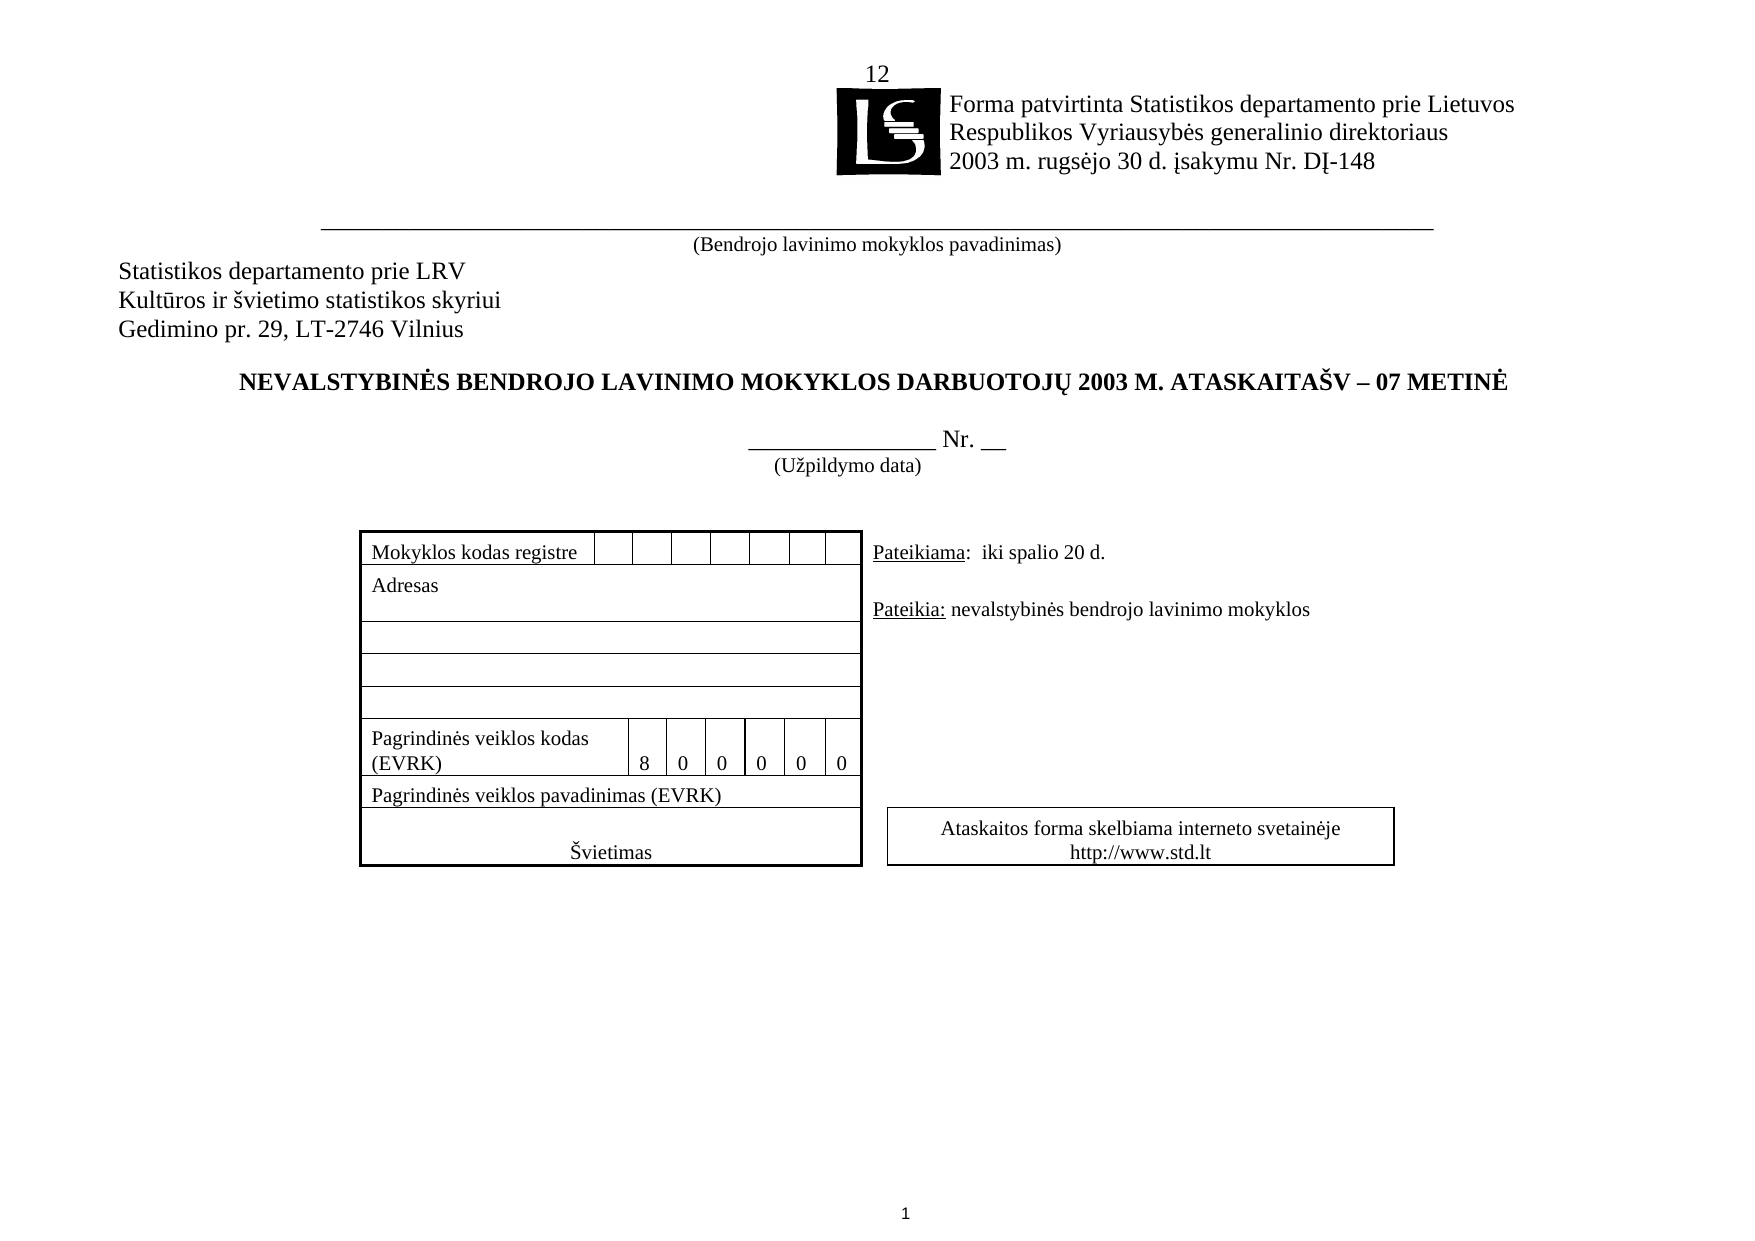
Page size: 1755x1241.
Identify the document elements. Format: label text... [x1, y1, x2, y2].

text [118, 89, 836, 117]
table_cell Adresas [362, 565, 860, 621]
table_cell 0 [785, 719, 825, 774]
text (Bendrojo lavinimo mokyklos pavadinimas) [118, 232, 1636, 256]
table_cell [863, 807, 887, 864]
text _______________ Nr. __ [118, 424, 1636, 453]
table_cell 0 [667, 719, 705, 774]
table_cell 0 [706, 719, 744, 774]
text 1 [901, 1203, 915, 1223]
text 2003 m. rugsėjo 30 d. įsakymu Nr. DĮ-148 [944, 146, 1636, 175]
table_header [826, 533, 860, 564]
table_cell [362, 622, 860, 653]
table_cell [863, 718, 1394, 774]
table_cell [863, 686, 892, 718]
table_cell [362, 687, 860, 718]
table_cell 0 [746, 719, 784, 774]
text Statistikos departamento prie LRV [118, 256, 1636, 285]
text [118, 117, 836, 146]
table_cell [362, 654, 860, 686]
table_cell 8 [629, 719, 666, 774]
table_header [790, 533, 825, 564]
table_cell [887, 775, 1394, 807]
table_header Mokyklos kodas registre [362, 533, 594, 564]
table_cell Pagrindinės veiklos kodas (EVRK) [362, 719, 628, 774]
table_header [711, 533, 749, 564]
text Respublikos Vyriausybės generalinio direktoriaus [944, 117, 1636, 146]
text Forma patvirtinta Statistikos departamento prie Lietuvos [944, 89, 1636, 117]
table_header [750, 533, 789, 564]
table_cell 0 [826, 719, 860, 774]
table_cell Pateikia: nevalstybinės bendrojo lavinimo mokyklos [863, 588, 1394, 686]
text Gedimino pr. 29, LT-2746 Vilnius [118, 314, 1636, 343]
text [118, 146, 836, 175]
table_cell Švietimas [362, 808, 860, 864]
table_header [633, 533, 671, 564]
text NEVALSTYBINĖS BENDROJO LAVINIMO MOKYKLOS DARBUOTOJŲ 2003 M. ATASKAITAŠV – 07 METINĖ [118, 367, 1636, 396]
text (Užpildymo data) [118, 453, 1577, 477]
table_header [672, 533, 710, 564]
table_header Pateikiama: iki spalio 20 d. [863, 530, 1394, 588]
table_cell [863, 775, 887, 807]
table_cell [892, 686, 1394, 718]
table_cell Pagrindinės veiklos pavadinimas (EVRK) [362, 776, 860, 807]
table_cell Ataskaitos forma skelbiama interneto svetainėje http://www.std.lt [888, 808, 1393, 864]
text _________________________________________________________________________________________ [118, 204, 1636, 232]
text Kultūros ir švietimo statistikos skyriui [118, 285, 1636, 314]
table_header [595, 533, 632, 564]
